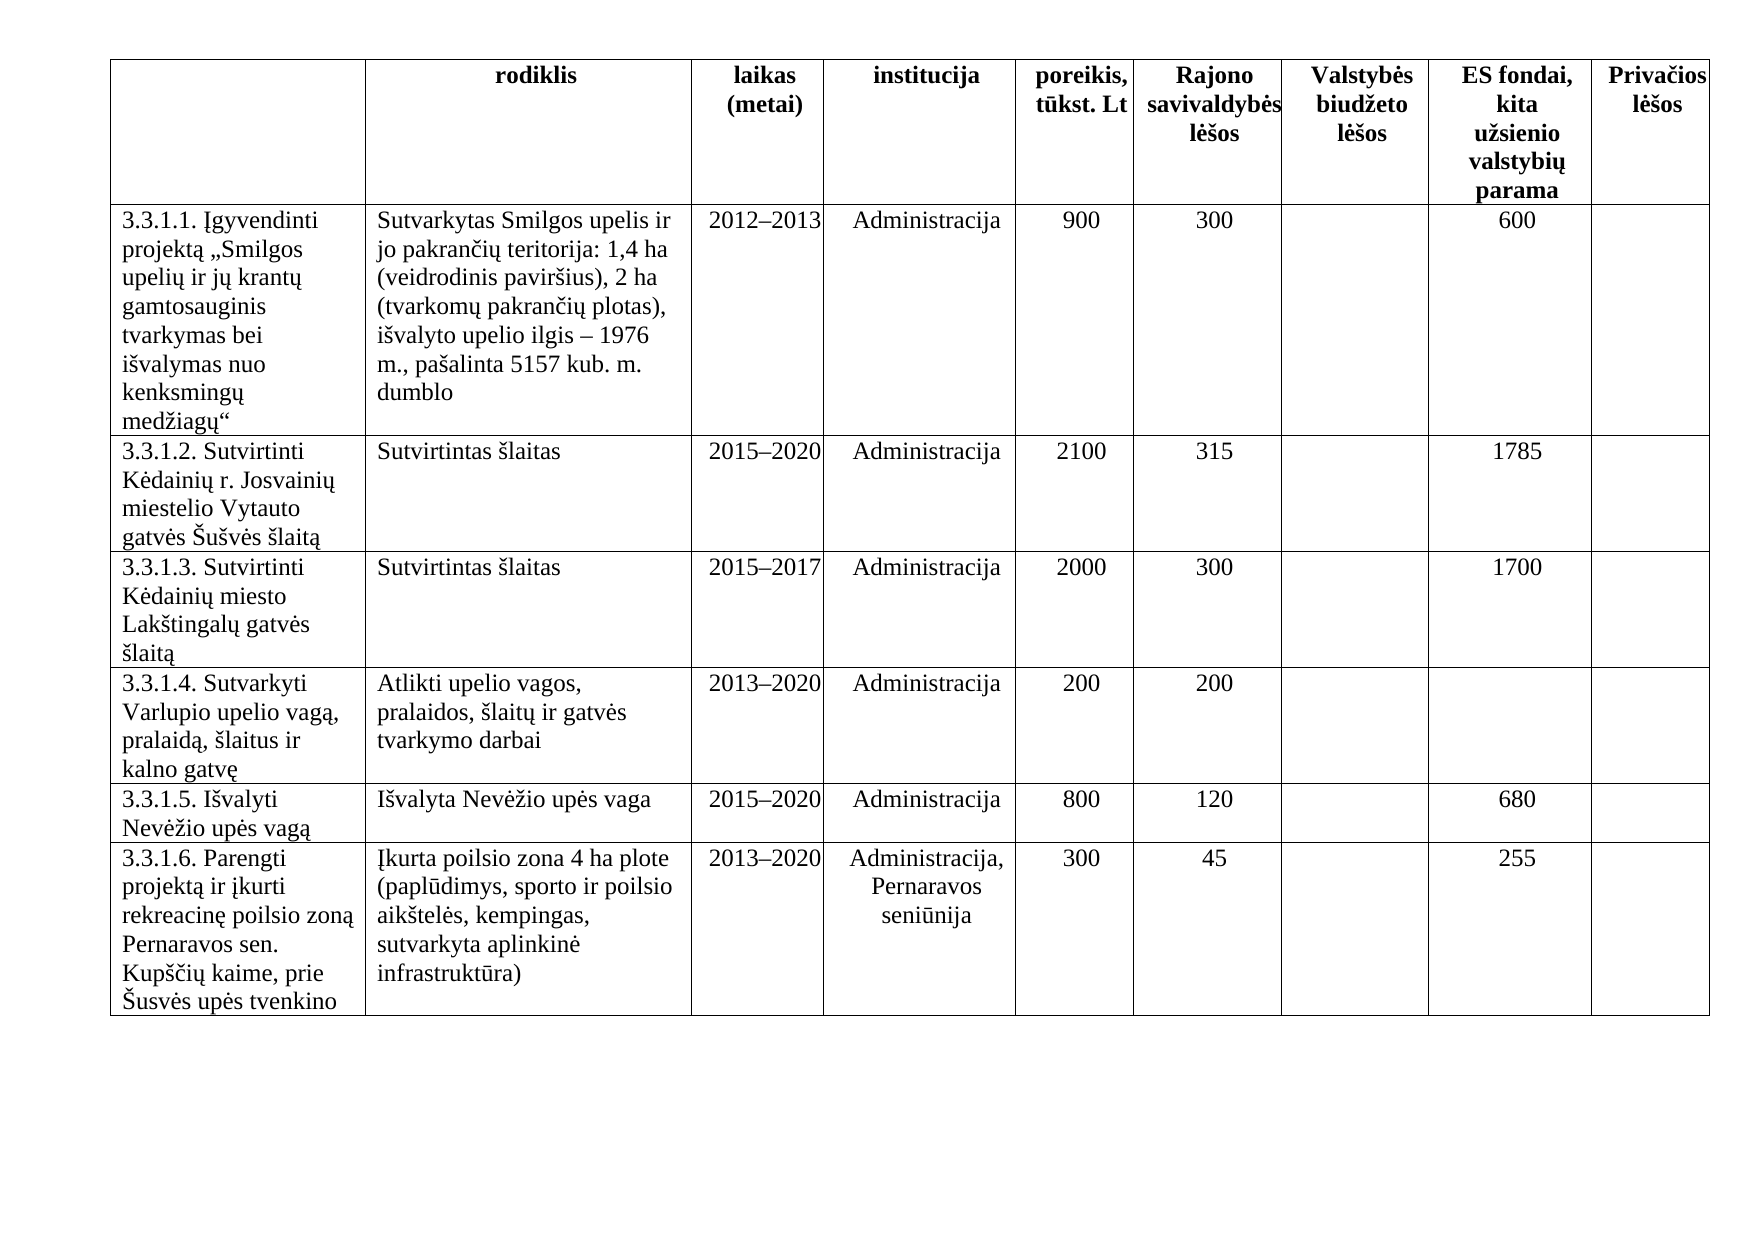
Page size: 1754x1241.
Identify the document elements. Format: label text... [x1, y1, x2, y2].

table_cell 2013–2020 [692, 668, 823, 783]
table_cell 1785 [1429, 436, 1591, 551]
table_cell Sutvarkytas Smilgos upelis ir jo pakrančių teritorija: 1,4 ha (veidrodinis paviršius), 2 ha (tvarkomų pakrančių plotas), išvalyto upelio ilgis – 1976 m., pašalinta 5157 kub. m. dumblo [366, 205, 691, 435]
table_cell Sutvirtintas šlaitas [366, 436, 691, 551]
table_cell 2100 [1016, 436, 1133, 551]
table_cell [1282, 668, 1428, 783]
table_cell 600 [1429, 205, 1591, 435]
table_cell [1282, 843, 1428, 1015]
table_cell [1592, 552, 1709, 667]
table_cell 680 [1429, 784, 1591, 842]
table_cell Administracija [824, 436, 1015, 551]
table_cell Privačios lėšos [1592, 60, 1709, 204]
table_cell 300 [1016, 843, 1133, 1015]
table_cell 2015–2020 [692, 436, 823, 551]
table_header institucija [824, 60, 1015, 204]
table_cell [1282, 552, 1428, 667]
table_cell Valstybės biudžeto lėšos [1282, 60, 1428, 204]
table_cell [1592, 668, 1709, 783]
table_cell 3.3.1.2. Sutvirtinti Kėdainių r. Josvainių miestelio Vytauto gatvės Šušvės šlaitą [111, 436, 365, 551]
table_cell 300 [1134, 205, 1281, 435]
table_cell 3.3.1.6. Parengti projektą ir įkurti rekreacinę poilsio zoną Pernaravos sen. Kupščių kaime, prie Šusvės upės tvenkino [111, 843, 365, 1015]
table_cell Administracija [824, 552, 1015, 667]
table_cell 3.3.1.3. Sutvirtinti Kėdainių miesto Lakštingalų gatvės šlaitą [111, 552, 365, 667]
table_cell Administracija [824, 668, 1015, 783]
table_cell [1592, 843, 1709, 1015]
table_cell 45 [1134, 843, 1281, 1015]
table_cell 2012–2013 [692, 205, 823, 435]
table_cell [1282, 784, 1428, 842]
table_cell 315 [1134, 436, 1281, 551]
table_cell 2015–2017 [692, 552, 823, 667]
table_header [111, 60, 365, 204]
table_cell ES fondai, kita užsienio valstybių parama [1429, 60, 1591, 204]
table_cell Administracija [824, 784, 1015, 842]
table_cell [1429, 668, 1591, 783]
table_cell [1592, 784, 1709, 842]
table_cell Administracija, Pernaravos seniūnija [824, 843, 1015, 1015]
table_cell 2000 [1016, 552, 1133, 667]
table_cell 120 [1134, 784, 1281, 842]
table_cell 2015–2020 [692, 784, 823, 842]
table_cell [1592, 436, 1709, 551]
table_cell 3.3.1.5. Išvalyti Nevėžio upės vagą [111, 784, 365, 842]
table_cell 200 [1134, 668, 1281, 783]
table_cell 200 [1016, 668, 1133, 783]
table_cell 3.3.1.1. Įgyvendinti projektą „Smilgos upelių ir jų krantų gamtosauginis tvarkymas bei išvalymas nuo kenksmingų medžiagų“ [111, 205, 365, 435]
table_cell Administracija [824, 205, 1015, 435]
table_cell Sutvirtintas šlaitas [366, 552, 691, 667]
table_header rodiklis [366, 60, 691, 204]
table_cell Išvalyta Nevėžio upės vaga [366, 784, 691, 842]
table_cell [1282, 436, 1428, 551]
table_cell [1592, 205, 1709, 435]
table_cell 800 [1016, 784, 1133, 842]
table_cell 3.3.1.4. Sutvarkyti Varlupio upelio vagą, pralaidą, šlaitus ir kalno gatvę [111, 668, 365, 783]
table_cell Įkurta poilsio zona 4 ha plote (paplūdimys, sporto ir poilsio aikštelės, kempingas, sutvarkyta aplinkinė infrastruktūra) [366, 843, 691, 1015]
table_cell 300 [1134, 552, 1281, 667]
table_cell 1700 [1429, 552, 1591, 667]
table_header laikas (metai) [692, 60, 823, 204]
table_cell 2013–2020 [692, 843, 823, 1015]
table_cell 900 [1016, 205, 1133, 435]
table_cell Atlikti upelio vagos, pralaidos, šlaitų ir gatvės tvarkymo darbai [366, 668, 691, 783]
table_header poreikis, tūkst. Lt [1016, 60, 1133, 204]
table_cell Rajono savivaldybės lėšos [1134, 60, 1281, 204]
table_cell [1282, 205, 1428, 435]
table_cell 255 [1429, 843, 1591, 1015]
